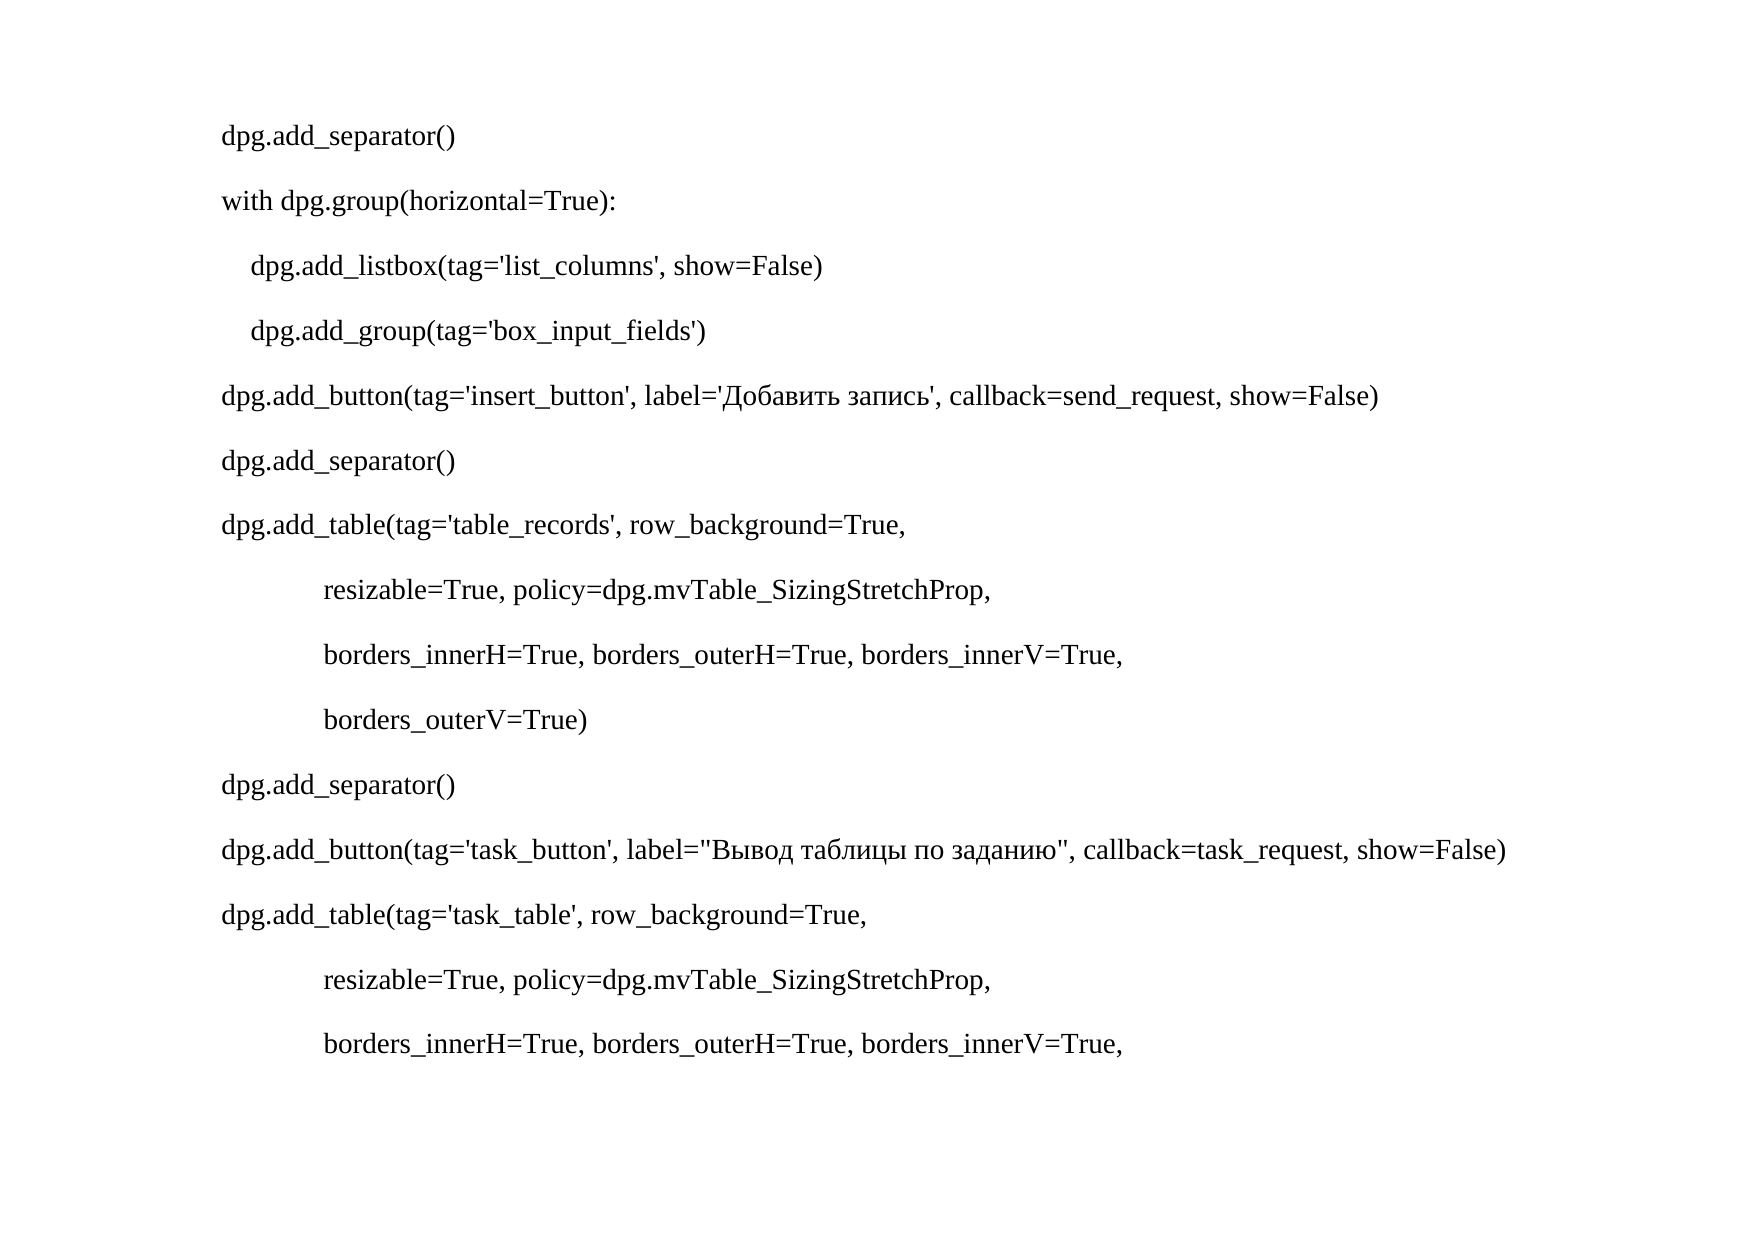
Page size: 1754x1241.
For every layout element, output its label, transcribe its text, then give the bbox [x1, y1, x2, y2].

text dpg.add_listbox(tag='list_columns', show=False) [118, 248, 1636, 281]
text dpg.add_table(tag='table_records', row_background=True, [118, 507, 1636, 541]
text resizable=True, policy=dpg.mvTable_SizingStretchProp, [118, 572, 1636, 606]
text dpg.add_separator() [118, 118, 1636, 152]
text with dpg.group(horizontal=True): [118, 183, 1636, 217]
text dpg.add_button(tag='insert_button', label='Добавить запись', callback=send_request, show=False) [118, 378, 1636, 411]
text borders_innerH=True, borders_outerH=True, borders_innerV=True, [118, 1027, 1636, 1060]
text borders_outerV=True) [118, 702, 1636, 736]
text dpg.add_table(tag='task_table', row_background=True, [118, 897, 1636, 930]
text resizable=True, policy=dpg.mvTable_SizingStretchProp, [118, 962, 1636, 995]
text dpg.add_separator() [118, 443, 1636, 476]
text dpg.add_button(tag='task_button', label="Вывод таблицы по заданию", callback=task_request, show=False) [118, 832, 1636, 866]
text dpg.add_group(tag='box_input_fields') [118, 313, 1636, 346]
text borders_innerH=True, borders_outerH=True, borders_innerV=True, [118, 637, 1636, 671]
text dpg.add_separator() [118, 767, 1636, 801]
